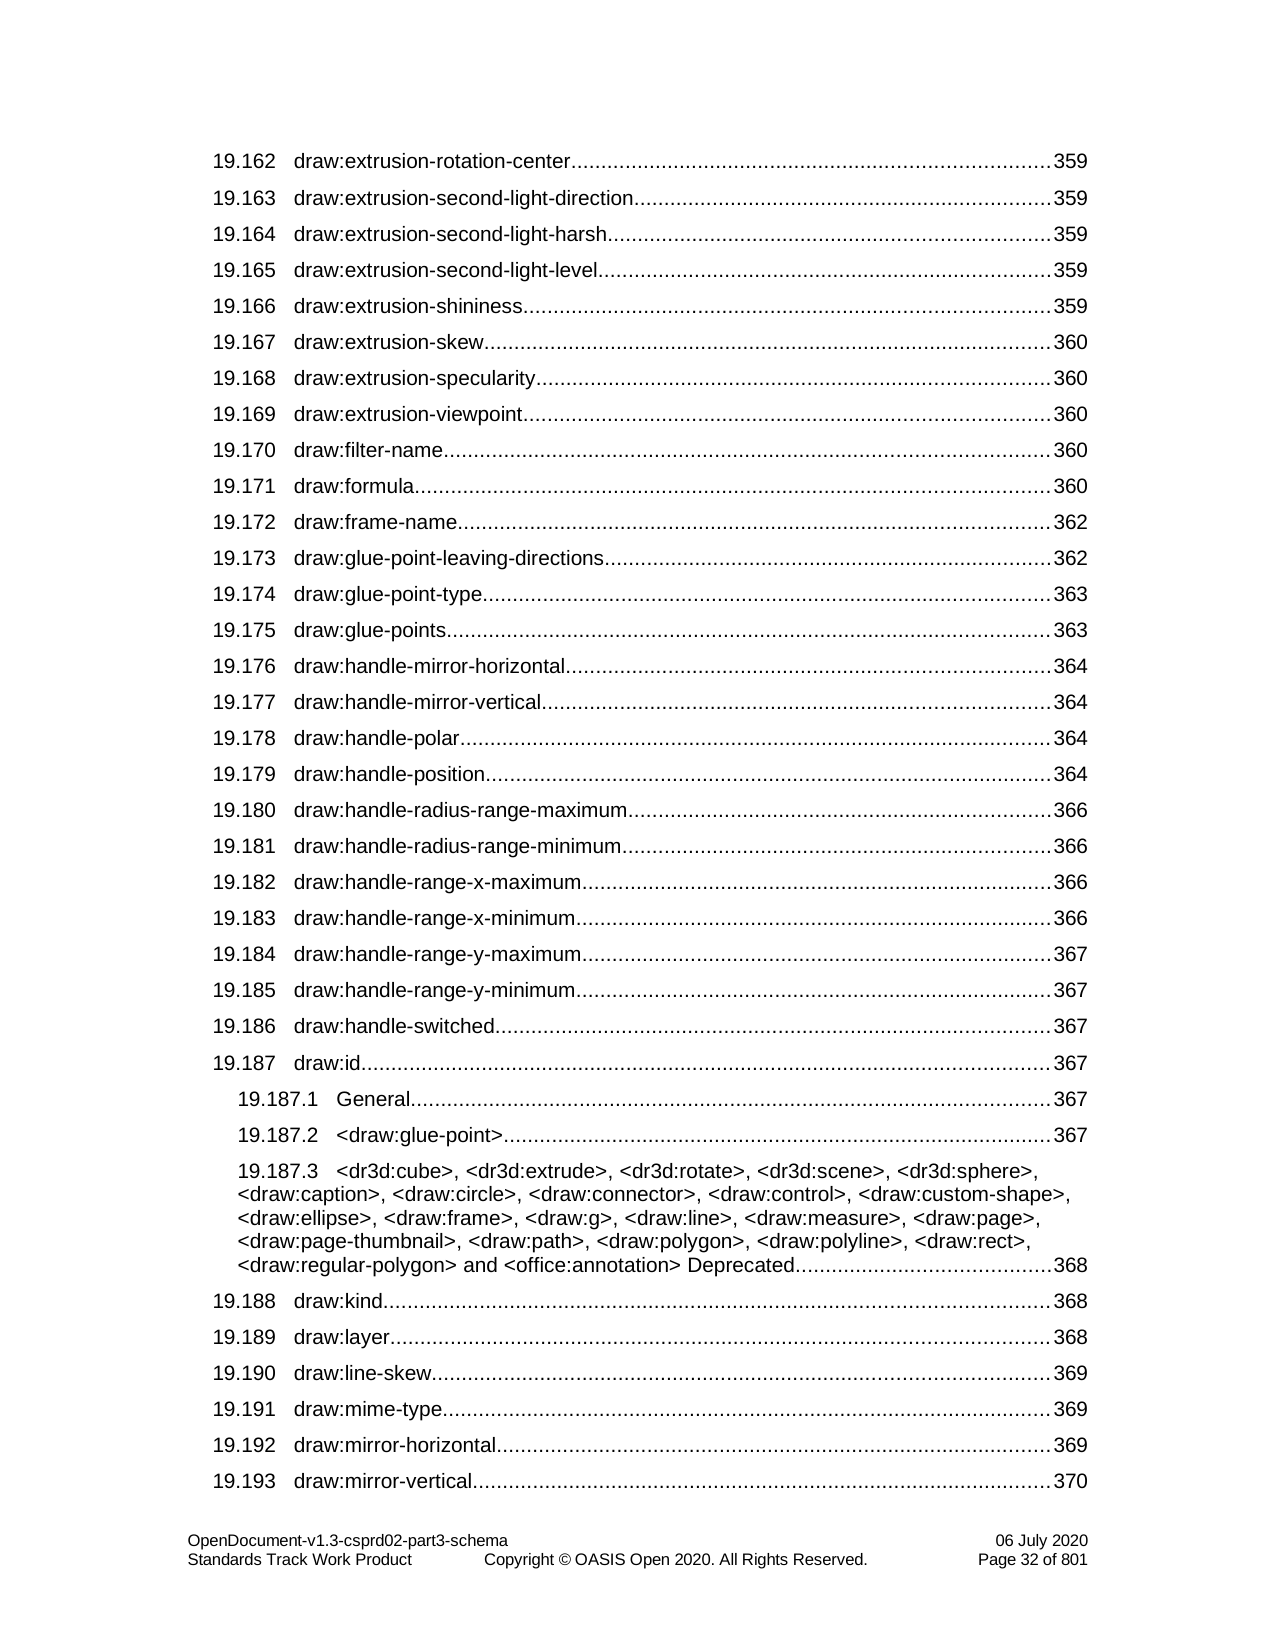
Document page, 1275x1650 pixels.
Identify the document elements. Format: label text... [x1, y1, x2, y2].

text 19.172 draw:frame-name 362 [212, 510, 1088, 534]
text 19.176 draw:handle-mirror-horizontal 364 [212, 654, 1088, 678]
text 19.181 draw:handle-radius-range-minimum 366 [212, 835, 1088, 858]
text 19.183 draw:handle-range-x-minimum 366 [212, 907, 1088, 930]
text 19.186 draw:handle-switched 367 [212, 1015, 1088, 1038]
text 19.187.3 <dr3d:cube>, <dr3d:extrude>, <dr3d:rotate>, <dr3d:scene>, <dr3d:sphere>, <draw:caption>, <draw:circle>, <draw:connector>, <draw:control>, <draw:custom-shape>, <draw:ellipse>, <draw:frame>, <draw:g>, <draw:line>, <draw:measure>, <draw:page>, <draw:page-thumbnail>, <draw:path>, <draw:polygon>, <draw:polyline>, <draw:rect>, <draw:regular-polygon> and <office:annotation> Deprecated 368 [237, 1159, 1088, 1277]
text 19.167 draw:extrusion-skew 360 [212, 330, 1088, 354]
text 19.170 draw:filter-name 360 [212, 438, 1088, 462]
text 19.162 draw:extrusion-rotation-center 359 [212, 150, 1088, 173]
text 19.177 draw:handle-mirror-vertical 364 [212, 691, 1088, 714]
text 19.174 draw:glue-point-type 363 [212, 582, 1088, 606]
text 19.189 draw:layer 368 [212, 1325, 1088, 1349]
text 19.180 draw:handle-radius-range-maximum 366 [212, 799, 1088, 822]
text 19.168 draw:extrusion-specularity 360 [212, 366, 1088, 390]
text 19.190 draw:line-skew 369 [212, 1361, 1088, 1385]
text 19.165 draw:extrusion-second-light-level 359 [212, 258, 1088, 282]
text 19.169 draw:extrusion-viewpoint 360 [212, 402, 1088, 426]
text 19.187 draw:id 367 [212, 1051, 1088, 1074]
text 19.171 draw:formula 360 [212, 474, 1088, 498]
text 19.185 draw:handle-range-y-minimum 367 [212, 979, 1088, 1002]
text 19.193 draw:mirror-vertical 370 [212, 1469, 1088, 1493]
text 19.187.1 General 367 [237, 1087, 1088, 1111]
text 19.175 draw:glue-points 363 [212, 618, 1088, 642]
text 19.192 draw:mirror-horizontal 369 [212, 1433, 1088, 1457]
text 19.179 draw:handle-position 364 [212, 763, 1088, 786]
text 19.187.2 <draw:glue-point> 367 [237, 1123, 1088, 1147]
text 19.173 draw:glue-point-leaving-directions 362 [212, 546, 1088, 570]
text 19.184 draw:handle-range-y-maximum 367 [212, 943, 1088, 966]
text 19.191 draw:mime-type 369 [212, 1397, 1088, 1421]
text 19.188 draw:kind 368 [212, 1289, 1088, 1313]
text 19.166 draw:extrusion-shininess 359 [212, 294, 1088, 318]
text 19.164 draw:extrusion-second-light-harsh 359 [212, 222, 1088, 246]
text 19.182 draw:handle-range-x-maximum 366 [212, 871, 1088, 894]
text 19.178 draw:handle-polar 364 [212, 727, 1088, 750]
text 19.163 draw:extrusion-second-light-direction 359 [212, 186, 1088, 209]
